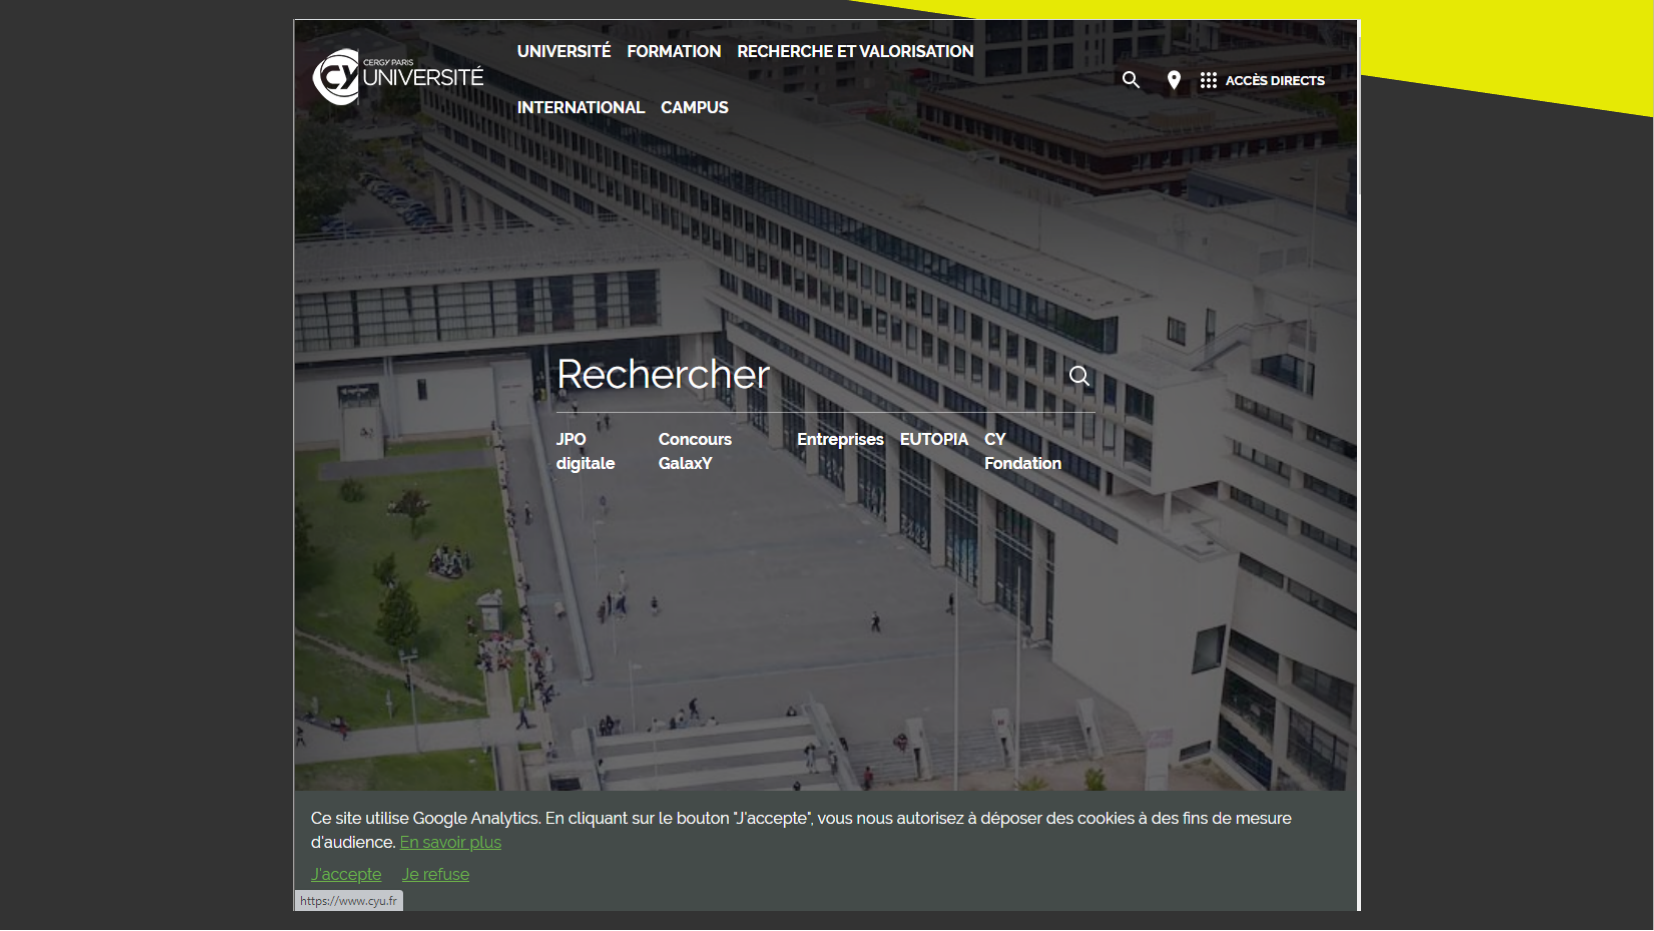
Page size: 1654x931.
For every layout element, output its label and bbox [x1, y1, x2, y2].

picture [293, 19, 1361, 911]
text_box [847, 0, 1654, 118]
